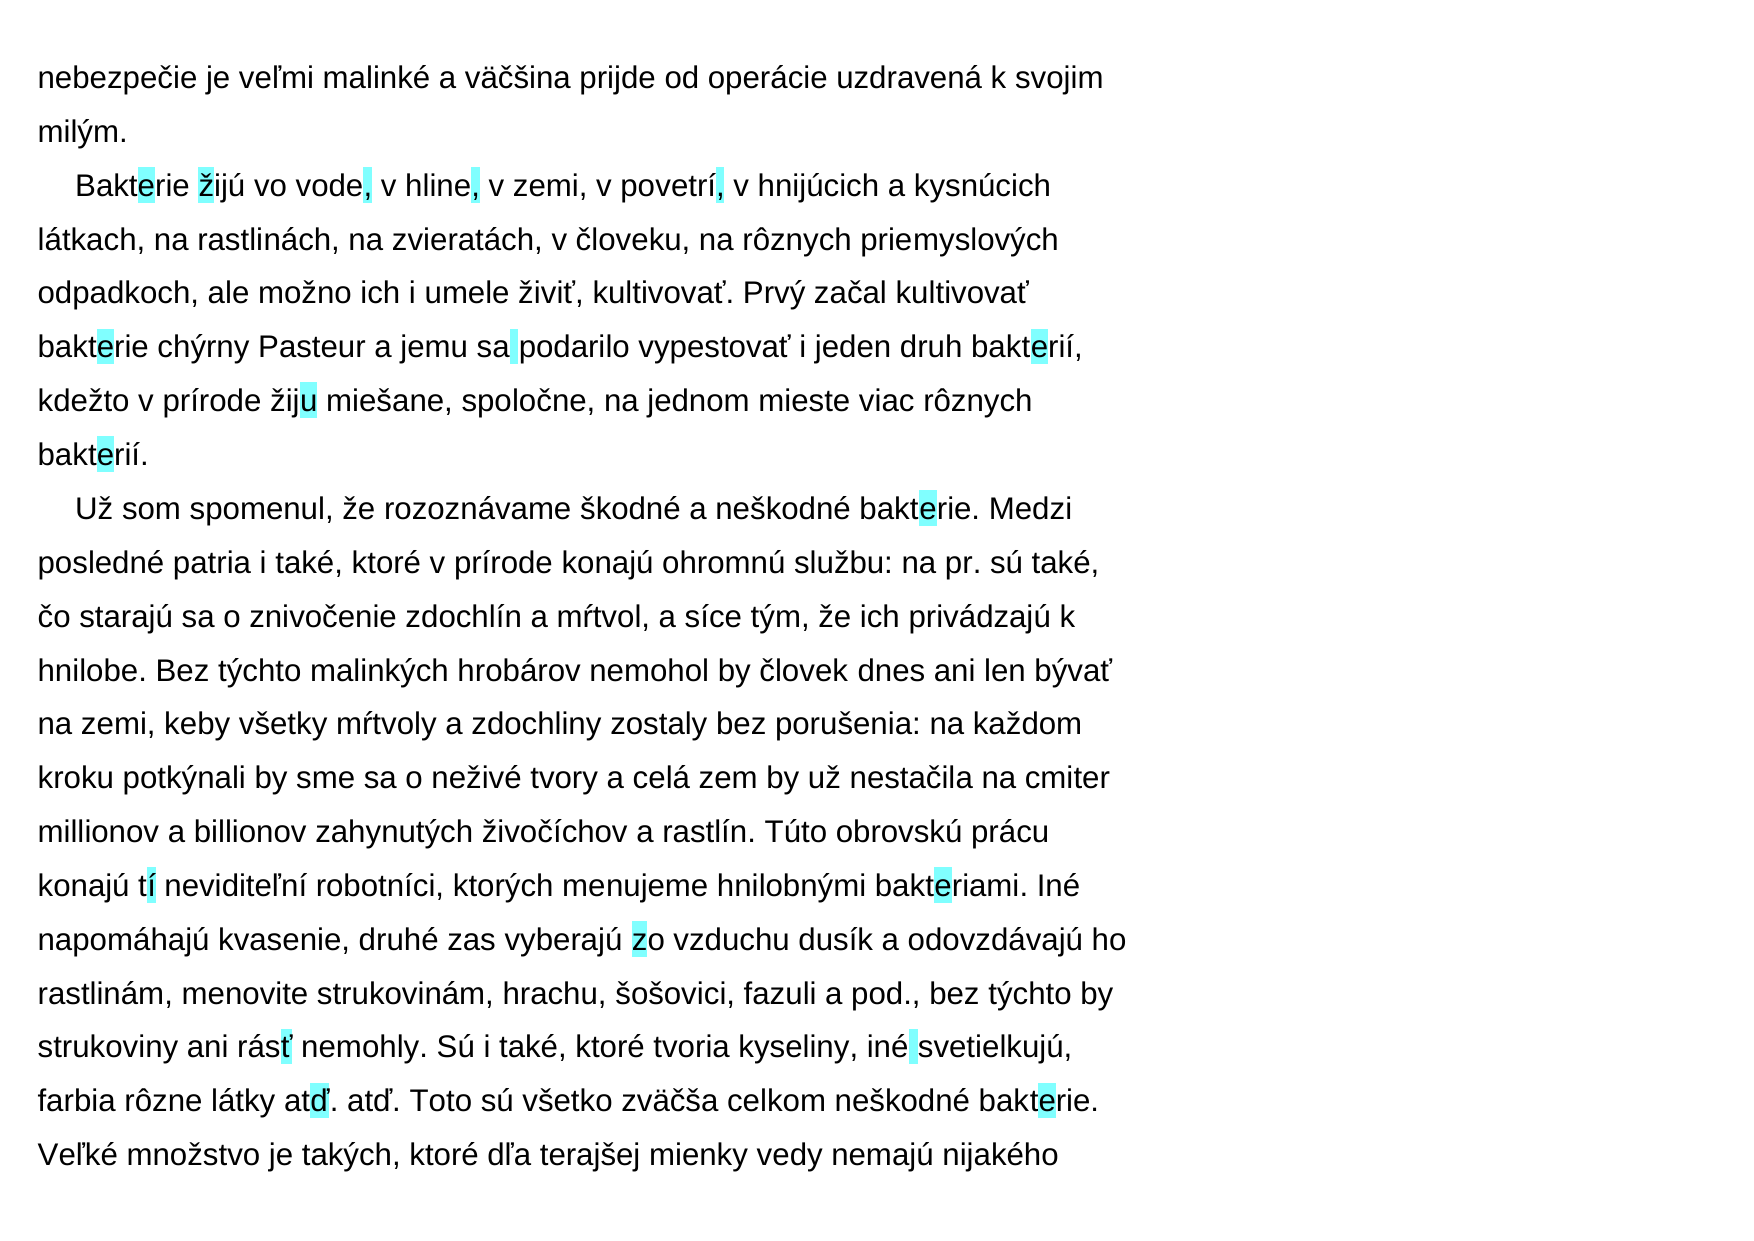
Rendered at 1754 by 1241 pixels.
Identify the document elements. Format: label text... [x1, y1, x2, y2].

text Bakterie žijú vo vode, v hline, v zemi, v po­vetrí, v hnijúcich a kysnúcich látkach, na rastli­nách, na zvieratách, v človeku, na rôznych prie­myslových odpadkoch, ale možno ich i umele živiť, kultivovať. Prvý začal kultivovať bakterie chýrny Pasteur a jemu sa podarilo vypestovať i jeden druh bakterií, kdežto v prírode žiju miešane, spo­ločne, na jednom mieste viac rôznych bakterií. [37, 167, 1130, 472]
text Už som spomenul, že rozoznávame škodné a neškodné bakterie. Medzi posledné patria i také, ktoré v prírode konajú ohromnú službu: na pr. sú také, čo starajú sa o znivočenie zdochlín a mŕtvol, a síce tým, že ich privádzajú k hnilobe. Bez týchto malinkých hrobárov nemohol by človek dnes ani len bývať na zemi, keby všetky mŕtvoly a zdochliny zostaly bez porušenia: na každom kroku potkýnali by sme sa o neživé tvory a celá zem by už nestačila na cmiter millionov a billionov zahynutých živočíchov a rastlín. Túto obrovskú prácu konajú tí neviditeľní robotníci, ktorých me­nujeme hnilobnými bakteriami. Iné napomáhajú kvasenie, druhé zas vyberajú zo vzduchu dusík a odovzdávajú ho rastlinám, menovite strukovinám, hrachu, šošovici, fazuli a pod., bez týchto by strukoviny ani rásť nemohly. Sú i také, ktoré tvoria kyseliny, iné svetielkujú, farbia rôzne látky atď. atď. Toto sú všetko zväčša celkom neškodné bak­terie. Veľké množstvo je takých, ktoré dľa terajšej mienky vedy nemajú nijakého [37, 490, 1130, 1172]
text nebezpečie je veľmi malinké a väčšina prijde od operácie uzdravená k svojim milým. [37, 59, 1130, 149]
